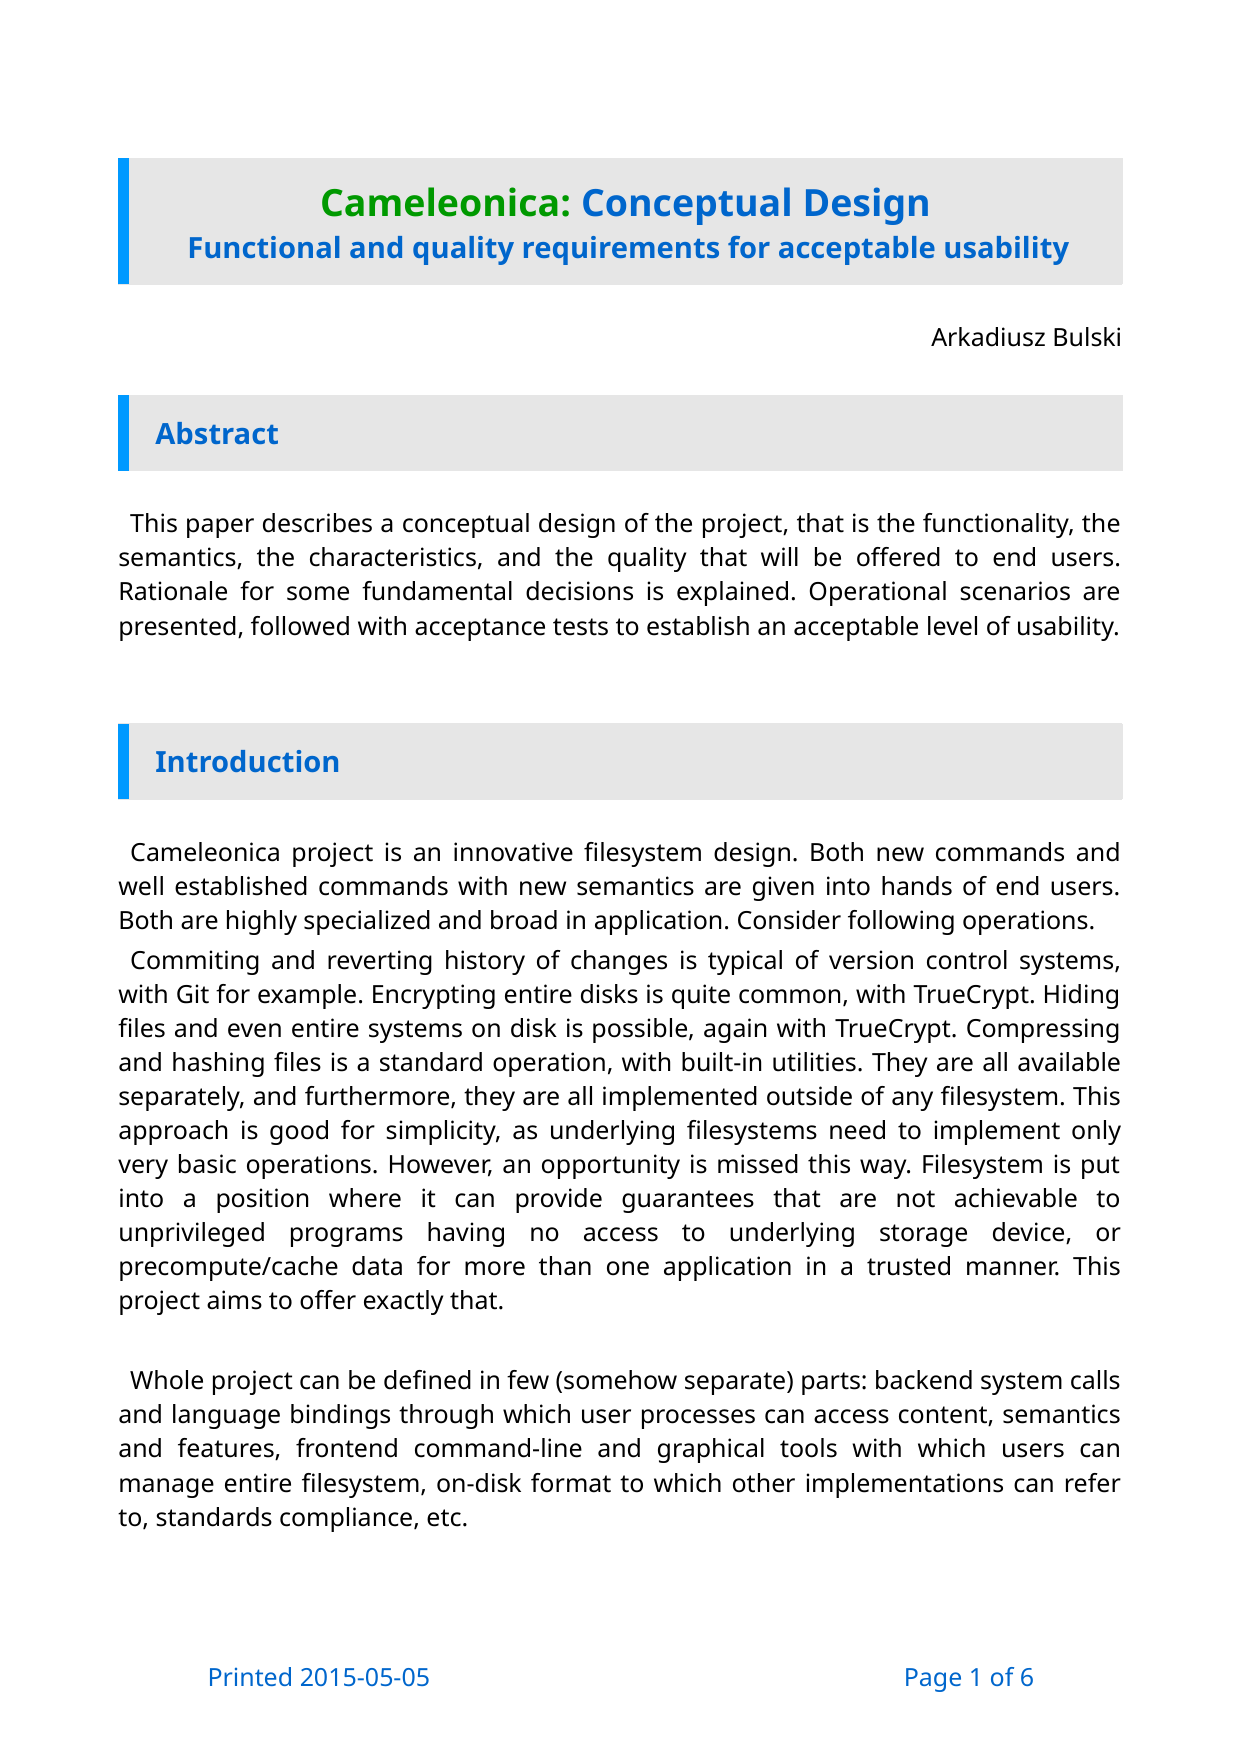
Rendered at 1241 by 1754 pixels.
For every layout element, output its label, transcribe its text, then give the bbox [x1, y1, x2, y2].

text This paper describes a conceptual design of the project, that is the functionality, the semantics, the characteristics, and the quality that will be offered to end users. Rationale for some fundamental decisions is explained. Operational scenarios are presented, followed with acceptance tests to establish an acceptable level of usability. [118, 506, 1122, 642]
subtitle Introduction [129, 725, 1122, 799]
subtitle Abstract [129, 396, 1122, 470]
text Cameleonica project is an innovative filesystem design. Both new commands and well established commands with new semantics are given into hands of end users. Both are highly specialized and broad in application. Consider following operations. [118, 834, 1122, 936]
title Cameleonica: Conceptual Design Functional and quality requirements for acceptable usability [129, 159, 1122, 284]
text Whole project can be defined in few (somehow separate) parts: backend system calls and language bindings through which user processes can access content, semantics and features, frontend command-line and graphical tools with which users can manage entire filesystem, on-disk format to which other implementations can refer to, standards compliance, etc. [118, 1363, 1122, 1533]
text Arkadiusz Bulski [118, 320, 1122, 354]
text Commiting and reverting history of changes is typical of version control systems, with Git for example. Encrypting entire disks is quite common, with TrueCrypt. Hiding files and even entire systems on disk is possible, again with TrueCrypt. Compressing and hashing files is a standard operation, with built-in utilities. They are all available separately, and furthermore, they are all implemented outside of any filesystem. This approach is good for simplicity, as underlying filesystems need to implement only very basic operations. However, an opportunity is missed this way. Filesystem is put into a position where it can provide guarantees that are not achievable to unprivileged programs having no access to underlying storage device, or precompute/cache data for more than one application in a trusted manner. This project aims to offer exactly that. [118, 942, 1122, 1317]
